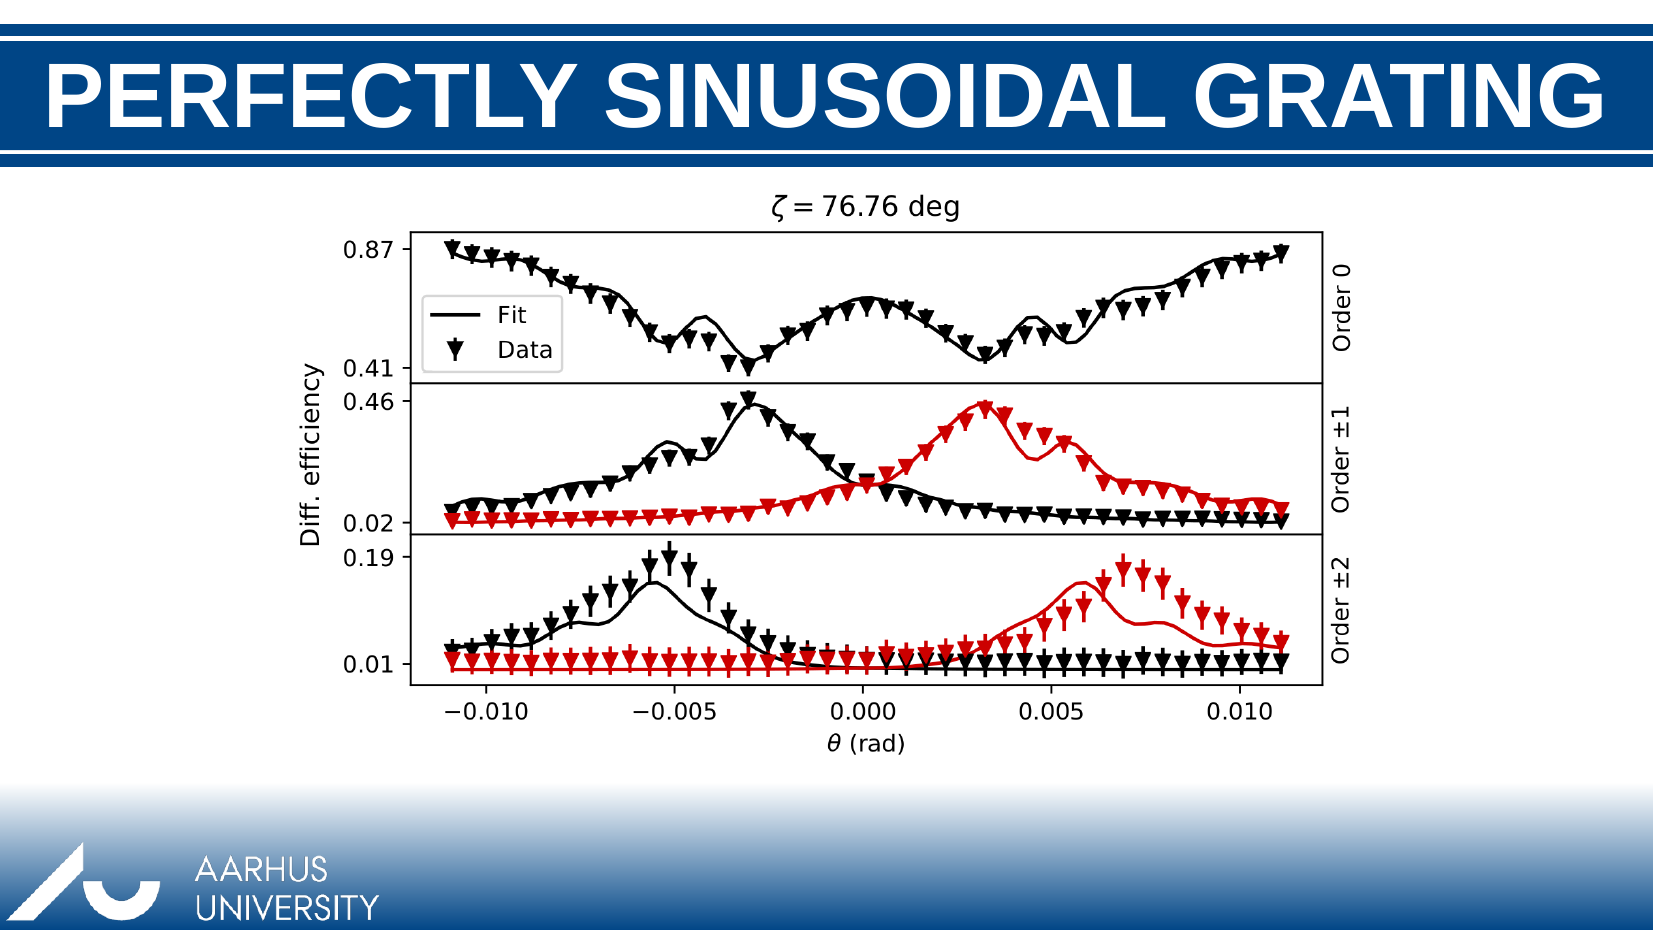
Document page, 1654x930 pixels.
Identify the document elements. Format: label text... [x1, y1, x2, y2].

title PERFECTLY SINUSOIDAL GRATING [0, 41, 1653, 151]
picture [5, 841, 414, 928]
picture [284, 179, 1369, 766]
